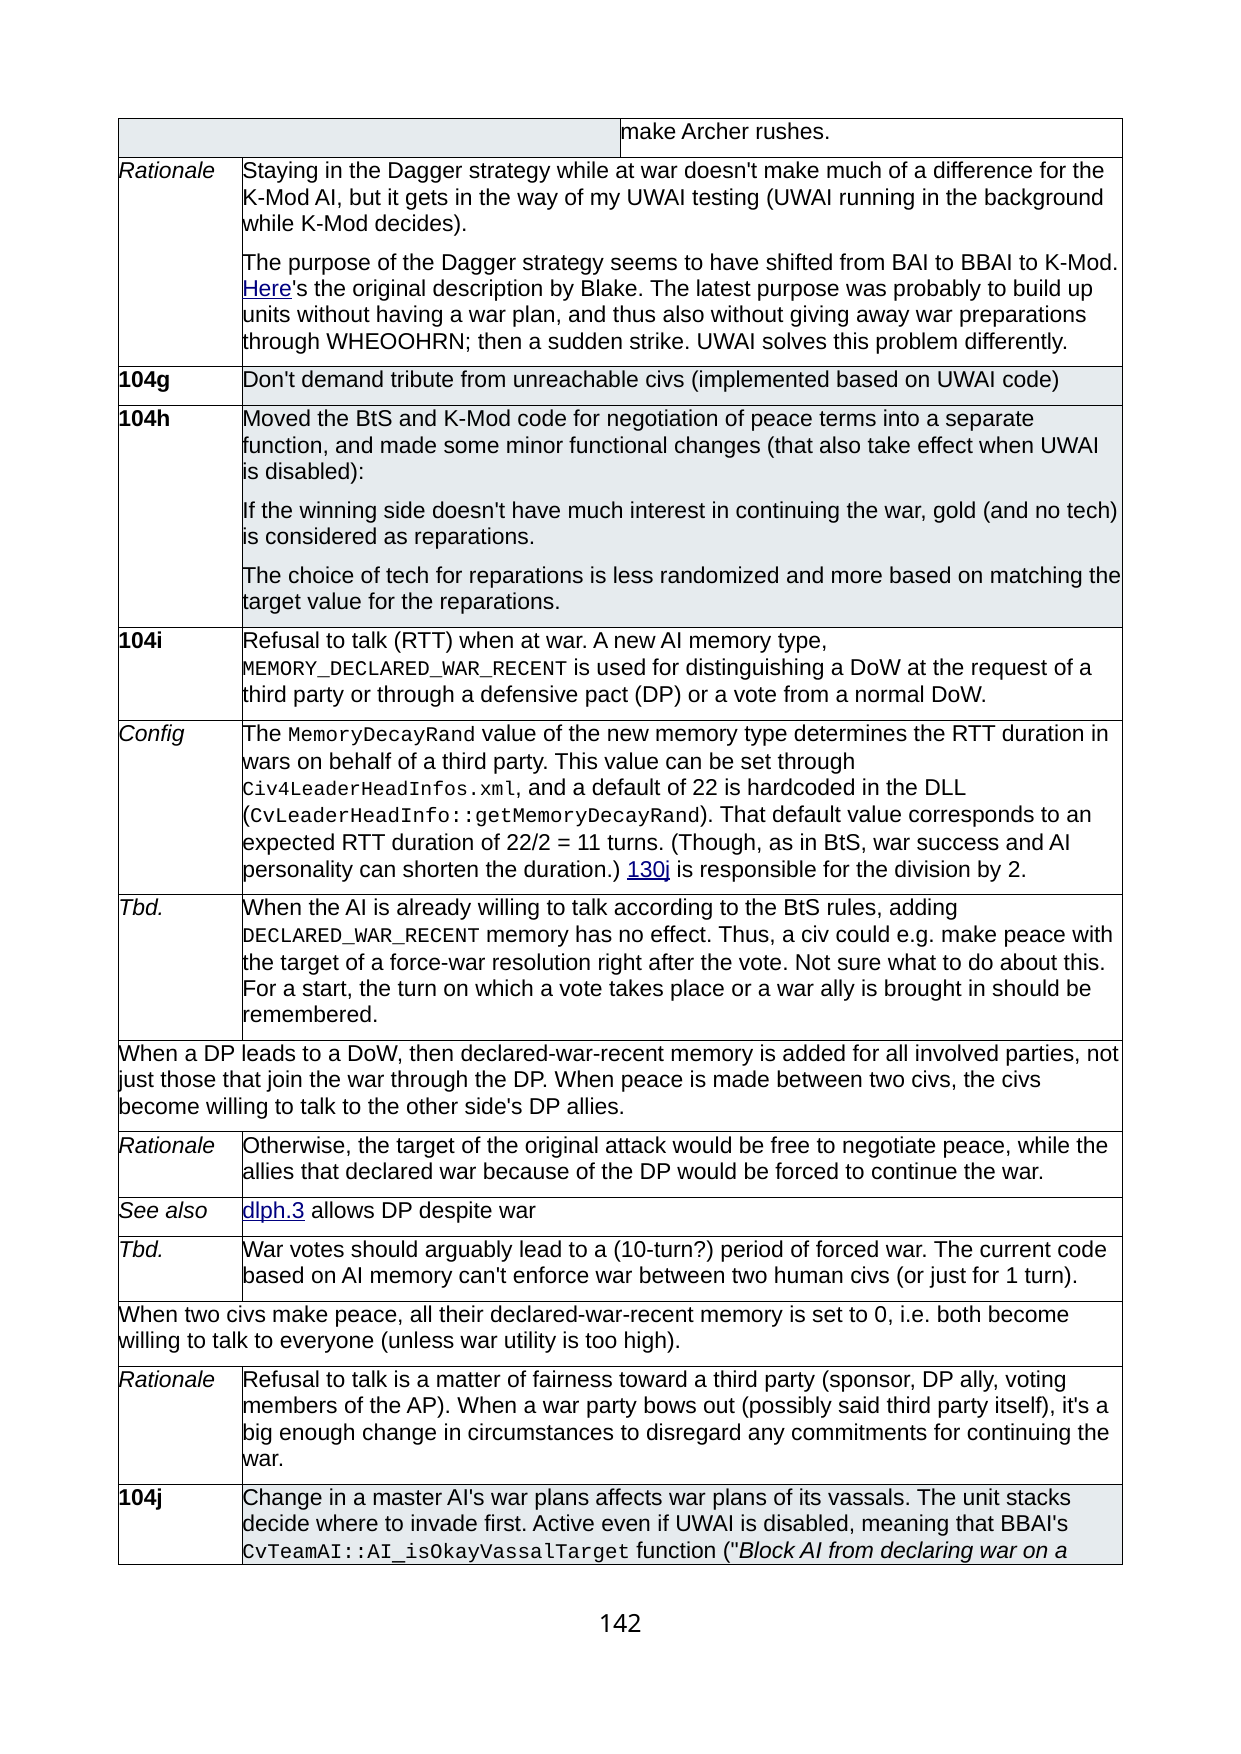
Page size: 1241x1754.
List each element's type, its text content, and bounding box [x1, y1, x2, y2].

table_cell dlph.3 allows DP despite war [243, 1198, 1122, 1236]
table_cell Rationale [119, 158, 242, 366]
table_cell Rationale [119, 1132, 242, 1197]
table_cell 104h [119, 406, 242, 627]
table_cell Moved the BtS and K-Mod code for negotiation of peace terms into a separate function, and made some minor functional changes (that also take effect when UWAI is disabled): If the winning side doesn't have much interest in continuing the war, gold (and no tech) is considered as reparations. The choice of tech for reparations is less randomized and more based on matching the target value for the reparations. [243, 406, 1122, 627]
table_cell make Archer rushes. [621, 119, 1122, 157]
table_cell Refusal to talk is a matter of fairness toward a third party (sponsor, DP ally, voting members of the AP). When a war party bows out (possibly said third party itself), it's a big enough change in circumstances to disregard any commitments for continuing the war. [243, 1367, 1122, 1484]
table_cell Don't demand tribute from unreachable civs (implemented based on UWAI code) [243, 367, 1122, 405]
table_cell Rationale [119, 1367, 242, 1484]
table_cell The MemoryDecayRand value of the new memory type determines the RTT duration in wars on behalf of a third party. This value can be set through Civ4LeaderHeadInfos.xml, and a default of 22 is hardcoded in the DLL (CvLeaderHeadInfo::getMemoryDecayRand). That default value corresponds to an expected RTT duration of 22/2 = 11 turns. (Though, as in BtS, war success and AI personality can shorten the duration.) 130j is responsible for the division by 2. [243, 721, 1122, 894]
table_cell 104g [119, 367, 242, 405]
table_cell Otherwise, the target of the original attack would be free to negotiate peace, while the allies that declared war because of the DP would be forced to continue the war. [243, 1132, 1122, 1197]
table_cell When two civs make peace, all their declared-war-recent memory is set to 0, i.e. both become willing to talk to everyone (unless war utility is too high). [119, 1302, 1122, 1366]
table_cell Refusal to talk (RTT) when at war. A new AI memory type, MEMORY_DECLARED_WAR_RECENT is used for distinguishing a DoW at the request of a third party or through a defensive pact (DP) or a vote from a normal DoW. [243, 628, 1122, 720]
table_cell 104i [119, 628, 242, 720]
table_cell Staying in the Dagger strategy while at war doesn't make much of a difference for the K-Mod AI, but it gets in the way of my UWAI testing (UWAI running in the background while K-Mod decides). The purpose of the Dagger strategy seems to have shifted from BAI to BBAI to K-Mod. Here's the original description by Blake. The latest purpose was probably to build up units without having a war plan, and thus also without giving away war preparations through WHEOOHRN; then a sudden strike. UWAI solves this problem differently. [243, 158, 1122, 366]
table_cell Change in a master AI's war plans affects war plans of its vassals. The unit stacks decide where to invade first. Active even if UWAI is disabled, meaning that BBAI's CvTeamAI::AI_isOkayVassalTarget function ("Block AI from declaring war on a [243, 1485, 1122, 1564]
table_cell [119, 119, 620, 157]
table_cell When a DP leads to a DoW, then declared-war-recent memory is added for all involved parties, not just those that join the war through the DP. When peace is made between two civs, the civs become willing to talk to the other side's DP allies. [119, 1041, 1122, 1131]
table_cell 104j [119, 1485, 242, 1564]
table_cell Config [119, 721, 242, 894]
table_cell Tbd. [119, 895, 242, 1040]
table_cell See also [119, 1198, 242, 1236]
table_cell War votes should arguably lead to a (10-turn?) period of forced war. The current code based on AI memory can't enforce war between two human civs (or just for 1 turn). [243, 1237, 1122, 1301]
table_cell Tbd. [119, 1237, 242, 1301]
table_cell When the AI is already willing to talk according to the BtS rules, adding DECLARED_WAR_RECENT memory has no effect. Thus, a civ could e.g. make peace with the target of a force-war resolution right after the vote. Not sure what to do about this. For a start, the turn on which a vote takes place or a war ally is brought in should be remembered. [243, 895, 1122, 1040]
